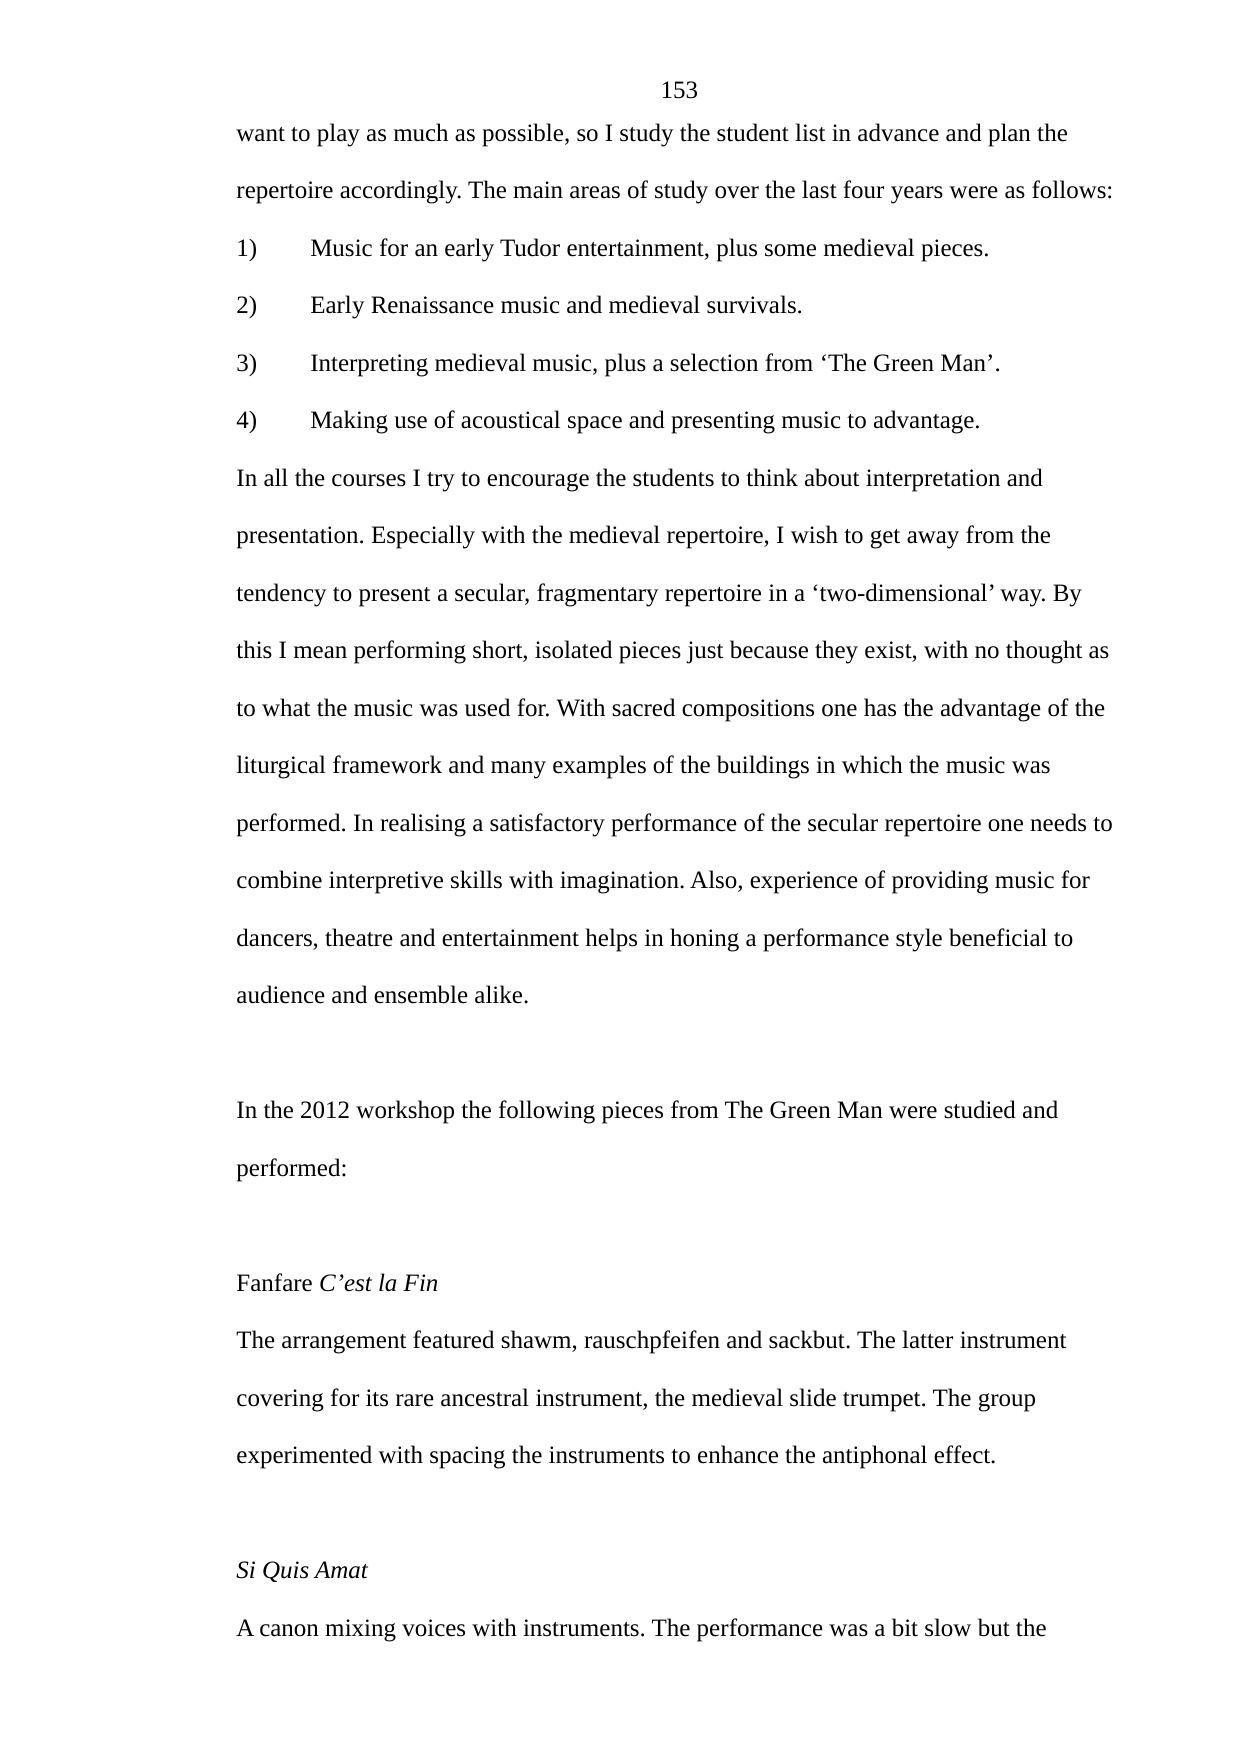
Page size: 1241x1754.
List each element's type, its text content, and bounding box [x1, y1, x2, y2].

text In the 2012 workshop the following pieces from The Green Man were studied and performed: [236, 1096, 1122, 1182]
text Fanfare C’est la Fin [236, 1268, 1122, 1297]
text A canon mixing voices with instruments. The performance was a bit slow but the [236, 1613, 1122, 1642]
text want to play as much as possible, so I study the student list in advance and plan the repertoire accordingly. The main areas of study over the last four years were as follows: [236, 118, 1122, 204]
list Music for an early Tudor entertainment, plus some medieval pieces. [236, 233, 1122, 262]
text The arrangement featured shawm, rauschpfeifen and sackbut. The latter instrument covering for its rare ancestral instrument, the medieval slide trumpet. The group experimented with spacing the instruments to enhance the antiphonal effect. [236, 1326, 1122, 1469]
text Si Quis Amat [236, 1556, 1122, 1584]
list Early Renaissance music and medieval survivals. [236, 291, 1122, 319]
text In all the courses I try to encourage the students to think about interpretation and presentation. Especially with the medieval repertoire, I wish to get away from the tendency to present a secular, fragmentary repertoire in a ‘two-dimensional’ way. By this I mean performing short, isolated pieces just because they exist, with no thought as to what the music was used for. With sacred compositions one has the advantage of the liturgical framework and many examples of the buildings in which the music was performed. In realising a satisfactory performance of the secular repertoire one needs to combine interpretive skills with imagination. Also, experience of providing music for dancers, theatre and entertainment helps in honing a performance style beneficial to audience and ensemble alike. [236, 463, 1122, 1009]
list Interpreting medieval music, plus a selection from ‘The Green Man’. [236, 348, 1122, 377]
list Making use of acoustical space and presenting music to advantage. [236, 406, 1122, 434]
